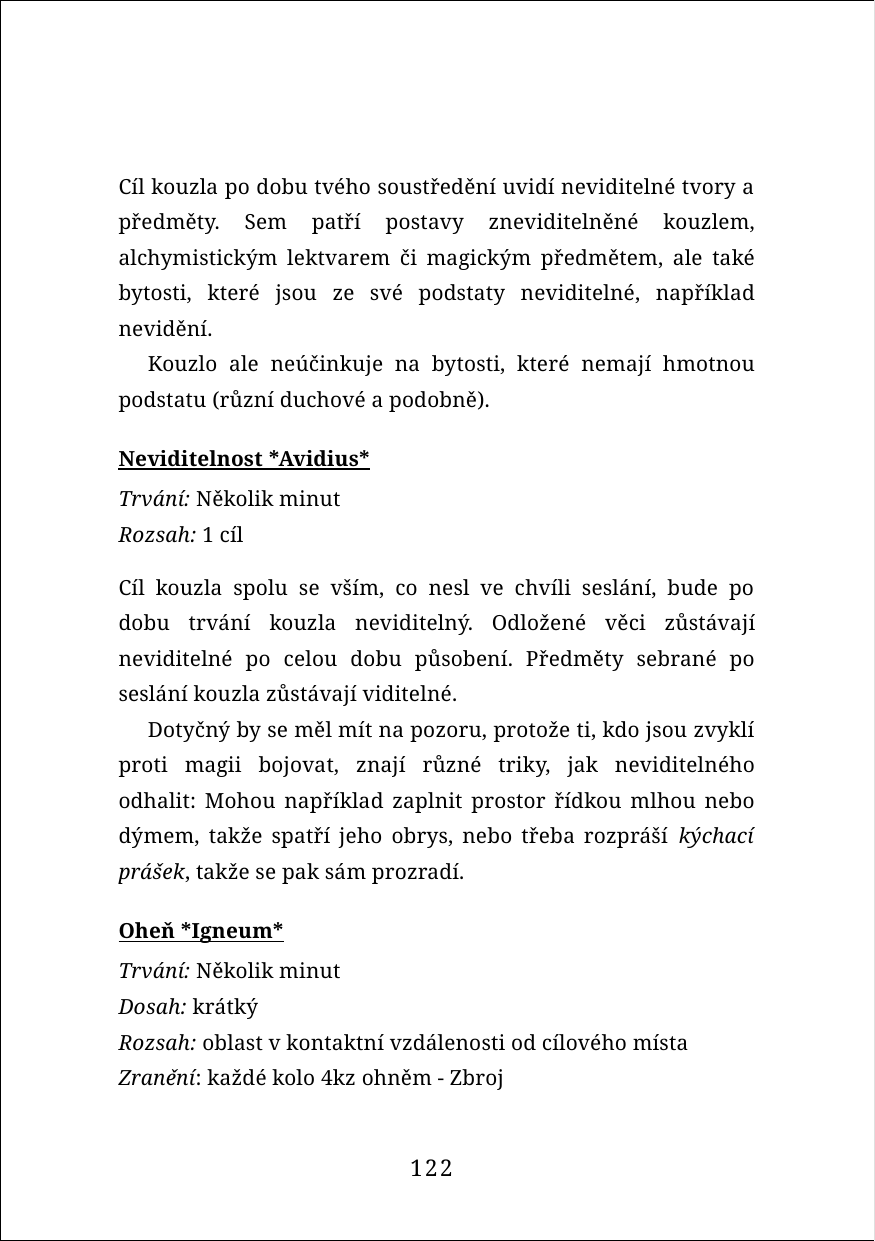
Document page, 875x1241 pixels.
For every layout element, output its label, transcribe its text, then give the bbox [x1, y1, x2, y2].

text Trvání: Několik minut Dosah: krátký Rozsah: oblast v kontaktní vzdálenosti od cílového místa Zranění: každé kolo 4kz ohněm - Zbroj [118, 957, 756, 1092]
text Cíl kouzla po dobu tvého soustředění uvidí neviditelné tvory a předměty. Sem patří postavy zneviditelněné kouzlem, alchymistickým lektvarem či magickým předmětem, ale také bytosti, které jsou ze své podstaty neviditelné, například nevidění. Kouzlo ale neúčinkuje na bytosti, které nemají hmotnou podstatu (různí duchové a podobně). [118, 172, 756, 413]
subtitle Neviditelnost *Avidius* [118, 444, 756, 472]
text Cíl kouzla spolu se vším, co nesl ve chvíli seslání, bude po dobu trvání kouzla neviditelný. Odložené věci zůstávají neviditelné po celou dobu působení. Předměty sebrané po seslání kouzla zůstávají viditelné. Dotyčný by se měl mít na pozoru, protože ti, kdo jsou zvyklí proti magii bojovat, znají různé triky, jak neviditelného odhalit: Mohou například zaplnit prostor řídkou mlhou nebo dýmem, takže spatří jeho obrys, nebo třeba rozpráší kýchací prášek, takže se pak sám prozradí. [118, 573, 756, 886]
subtitle Oheň *Igneum* [118, 916, 756, 945]
text Trvání: Několik minut Rozsah: 1 cíl [118, 484, 756, 548]
